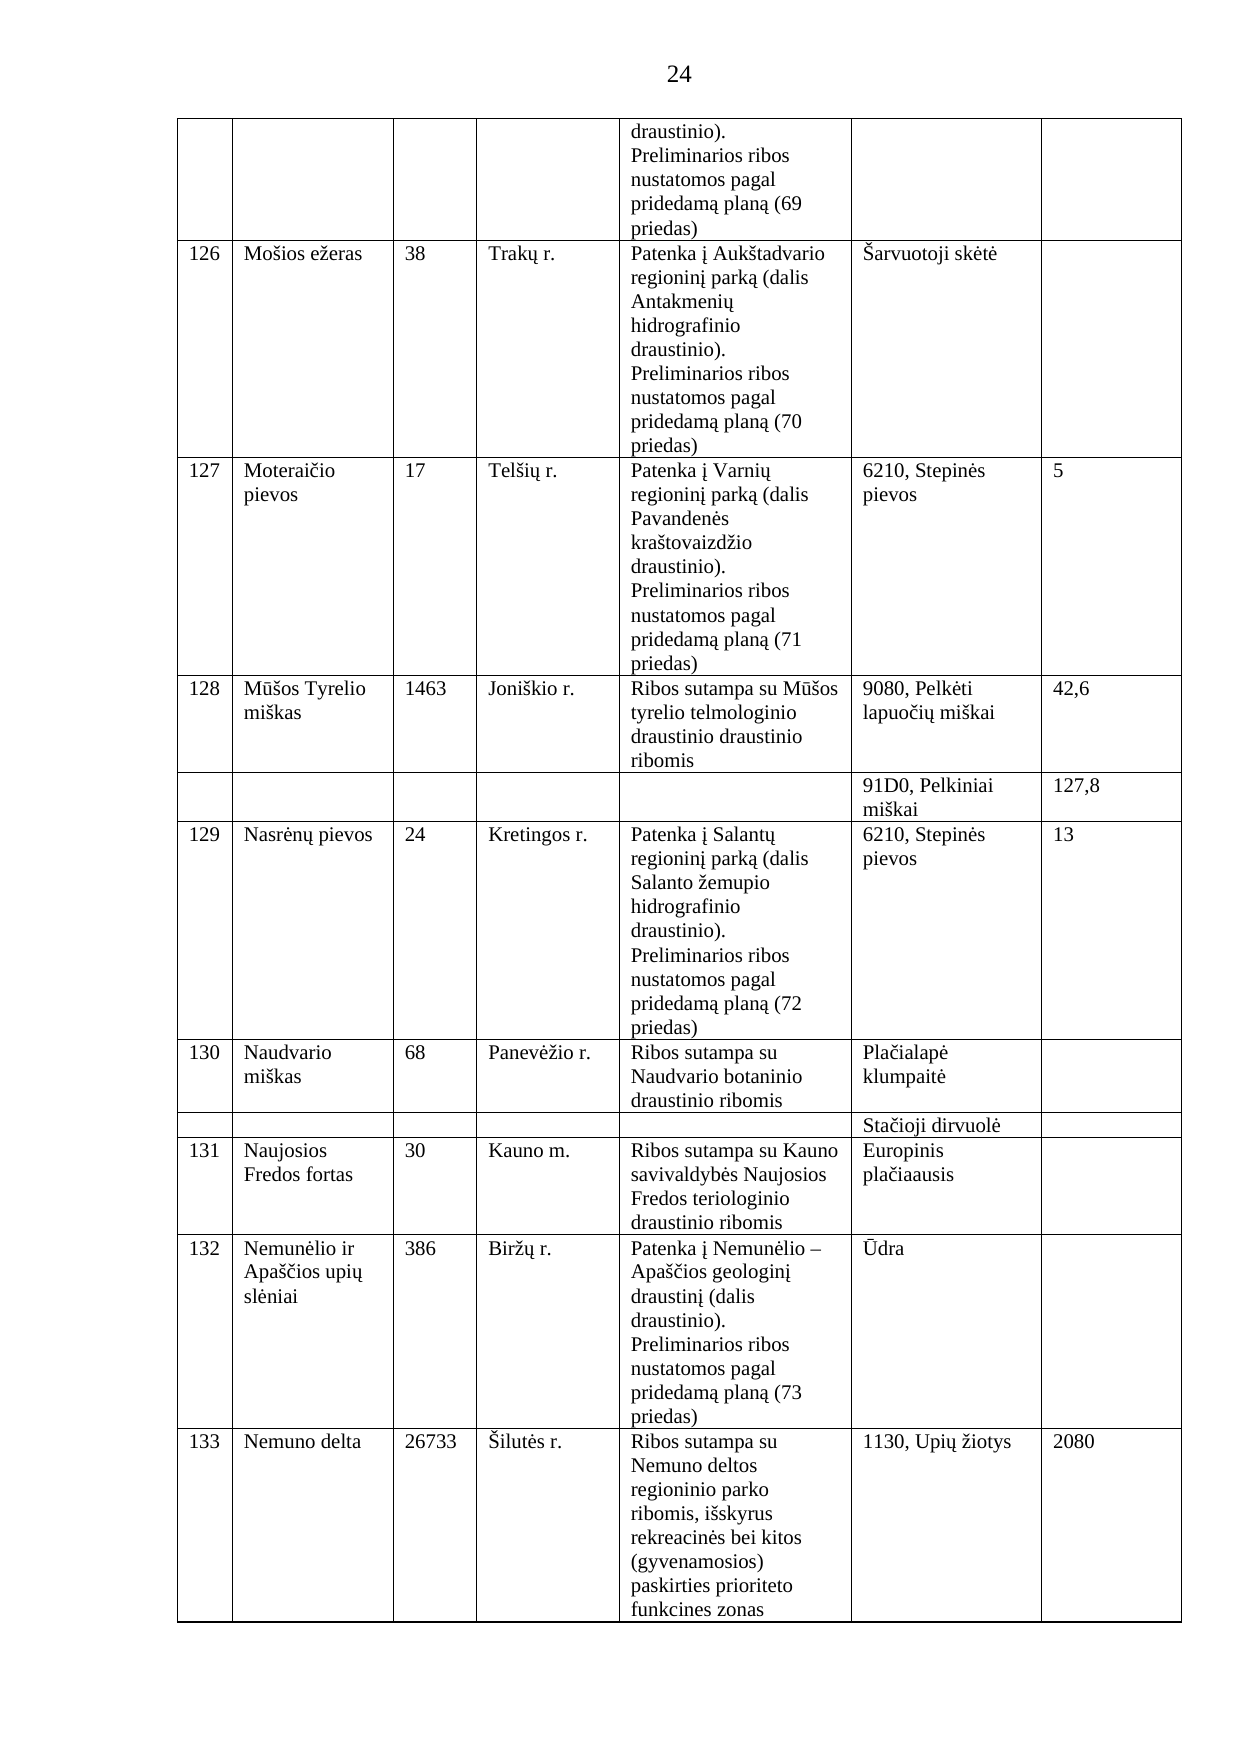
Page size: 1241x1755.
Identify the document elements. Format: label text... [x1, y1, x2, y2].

table_cell Ribos sutampa su Naudvario botaninio draustinio ribomis [620, 1040, 851, 1112]
table_cell Joniškio r. [477, 676, 619, 772]
table_cell 91D0, Pelkiniai miškai [852, 773, 1041, 821]
table_cell 17 [394, 458, 476, 675]
table_cell Nemunėlio ir Apaščios upių slėniai [233, 1235, 393, 1428]
table_cell Ribos sutampa su Nemuno deltos regioninio parko ribomis, išskyrus rekreacinės bei kitos (gyvenamosios) paskirties prioriteto funkcines zonas [620, 1429, 851, 1621]
table_cell [852, 119, 1041, 239]
table_cell 133 [178, 1429, 232, 1621]
table_cell 24 [394, 822, 476, 1039]
table_cell [620, 773, 851, 821]
table_cell Stačioji dirvuolė [852, 1113, 1041, 1137]
table_cell Naujosios Fredos fortas [233, 1138, 393, 1234]
table_cell Patenka į Salantų regioninį parką (dalis Salanto žemupio hidrografinio draustinio). Preliminarios ribos nustatomos pagal pridedamą planą (72 priedas) [620, 822, 851, 1039]
table_cell [233, 119, 393, 239]
table_cell [394, 1113, 476, 1137]
table_cell 6210, Stepinės pievos [852, 822, 1041, 1039]
table_cell Kauno m. [477, 1138, 619, 1234]
table_cell Naudvario miškas [233, 1040, 393, 1112]
table_cell [477, 1113, 619, 1137]
table_cell 9080, Pelkėti lapuočių miškai [852, 676, 1041, 772]
table_cell [620, 1113, 851, 1137]
table_cell [394, 119, 476, 239]
table_cell 129 [178, 822, 232, 1039]
table_cell Patenka į Varnių regioninį parką (dalis Pavandenės kraštovaizdžio draustinio). Preliminarios ribos nustatomos pagal pridedamą planą (71 priedas) [620, 458, 851, 675]
table_cell 68 [394, 1040, 476, 1112]
table_cell [1042, 241, 1181, 457]
table_cell 126 [178, 241, 232, 457]
table_cell [477, 773, 619, 821]
table_cell 30 [394, 1138, 476, 1234]
table_cell 38 [394, 241, 476, 457]
table_cell 130 [178, 1040, 232, 1112]
table_cell 1463 [394, 676, 476, 772]
table_cell 42,6 [1042, 676, 1181, 772]
table_cell 1130, Upių žiotys [852, 1429, 1041, 1621]
table_cell [233, 773, 393, 821]
table_cell 5 [1042, 458, 1181, 675]
table_cell 386 [394, 1235, 476, 1428]
table_cell Plačialapė klumpaitė [852, 1040, 1041, 1112]
table_cell Patenka į Aukštadvario regioninį parką (dalis Antakmenių hidrografinio draustinio). Preliminarios ribos nustatomos pagal pridedamą planą (70 priedas) [620, 241, 851, 457]
table_cell [233, 1113, 393, 1137]
table_cell Moteraičio pievos [233, 458, 393, 675]
table_cell Panevėžio r. [477, 1040, 619, 1112]
table_cell 127 [178, 458, 232, 675]
table_cell [1042, 119, 1181, 239]
table_cell Biržų r. [477, 1235, 619, 1428]
table_cell 13 [1042, 822, 1181, 1039]
table_cell Patenka į Nemunėlio – Apaščios geologinį draustinį (dalis draustinio). Preliminarios ribos nustatomos pagal pridedamą planą (73 priedas) [620, 1235, 851, 1428]
table_cell Europinis plačiaausis [852, 1138, 1041, 1234]
table_cell Kretingos r. [477, 822, 619, 1039]
table_cell 128 [178, 676, 232, 772]
table_cell 132 [178, 1235, 232, 1428]
table_cell [477, 119, 619, 239]
table_cell Šarvuotoji skėtė [852, 241, 1041, 457]
table_cell Nemuno delta [233, 1429, 393, 1621]
table_cell [1042, 1235, 1181, 1428]
table_cell Mūšos Tyrelio miškas [233, 676, 393, 772]
table_cell 2080 [1042, 1429, 1181, 1621]
table_cell Ribos sutampa su Kauno savivaldybės Naujosios Fredos teriologinio draustinio ribomis [620, 1138, 851, 1234]
table_cell [1042, 1113, 1181, 1137]
table_cell Trakų r. [477, 241, 619, 457]
table_cell [1042, 1040, 1181, 1112]
table_cell Šilutės r. [477, 1429, 619, 1621]
table_cell 127,8 [1042, 773, 1181, 821]
table_cell [178, 1113, 232, 1137]
table_cell Nasrėnų pievos [233, 822, 393, 1039]
table_cell 26733 [394, 1429, 476, 1621]
table_cell draustinio). Preliminarios ribos nustatomos pagal pridedamą planą (69 priedas) [620, 119, 851, 239]
table_cell Telšių r. [477, 458, 619, 675]
table_cell [394, 773, 476, 821]
table_cell [178, 773, 232, 821]
table_cell Ribos sutampa su Mūšos tyrelio telmologinio draustinio draustinio ribomis [620, 676, 851, 772]
table_cell 131 [178, 1138, 232, 1234]
table_cell Ūdra [852, 1235, 1041, 1428]
table_cell [1042, 1138, 1181, 1234]
table_cell 6210, Stepinės pievos [852, 458, 1041, 675]
table_cell [178, 119, 232, 239]
table_cell Mošios ežeras [233, 241, 393, 457]
